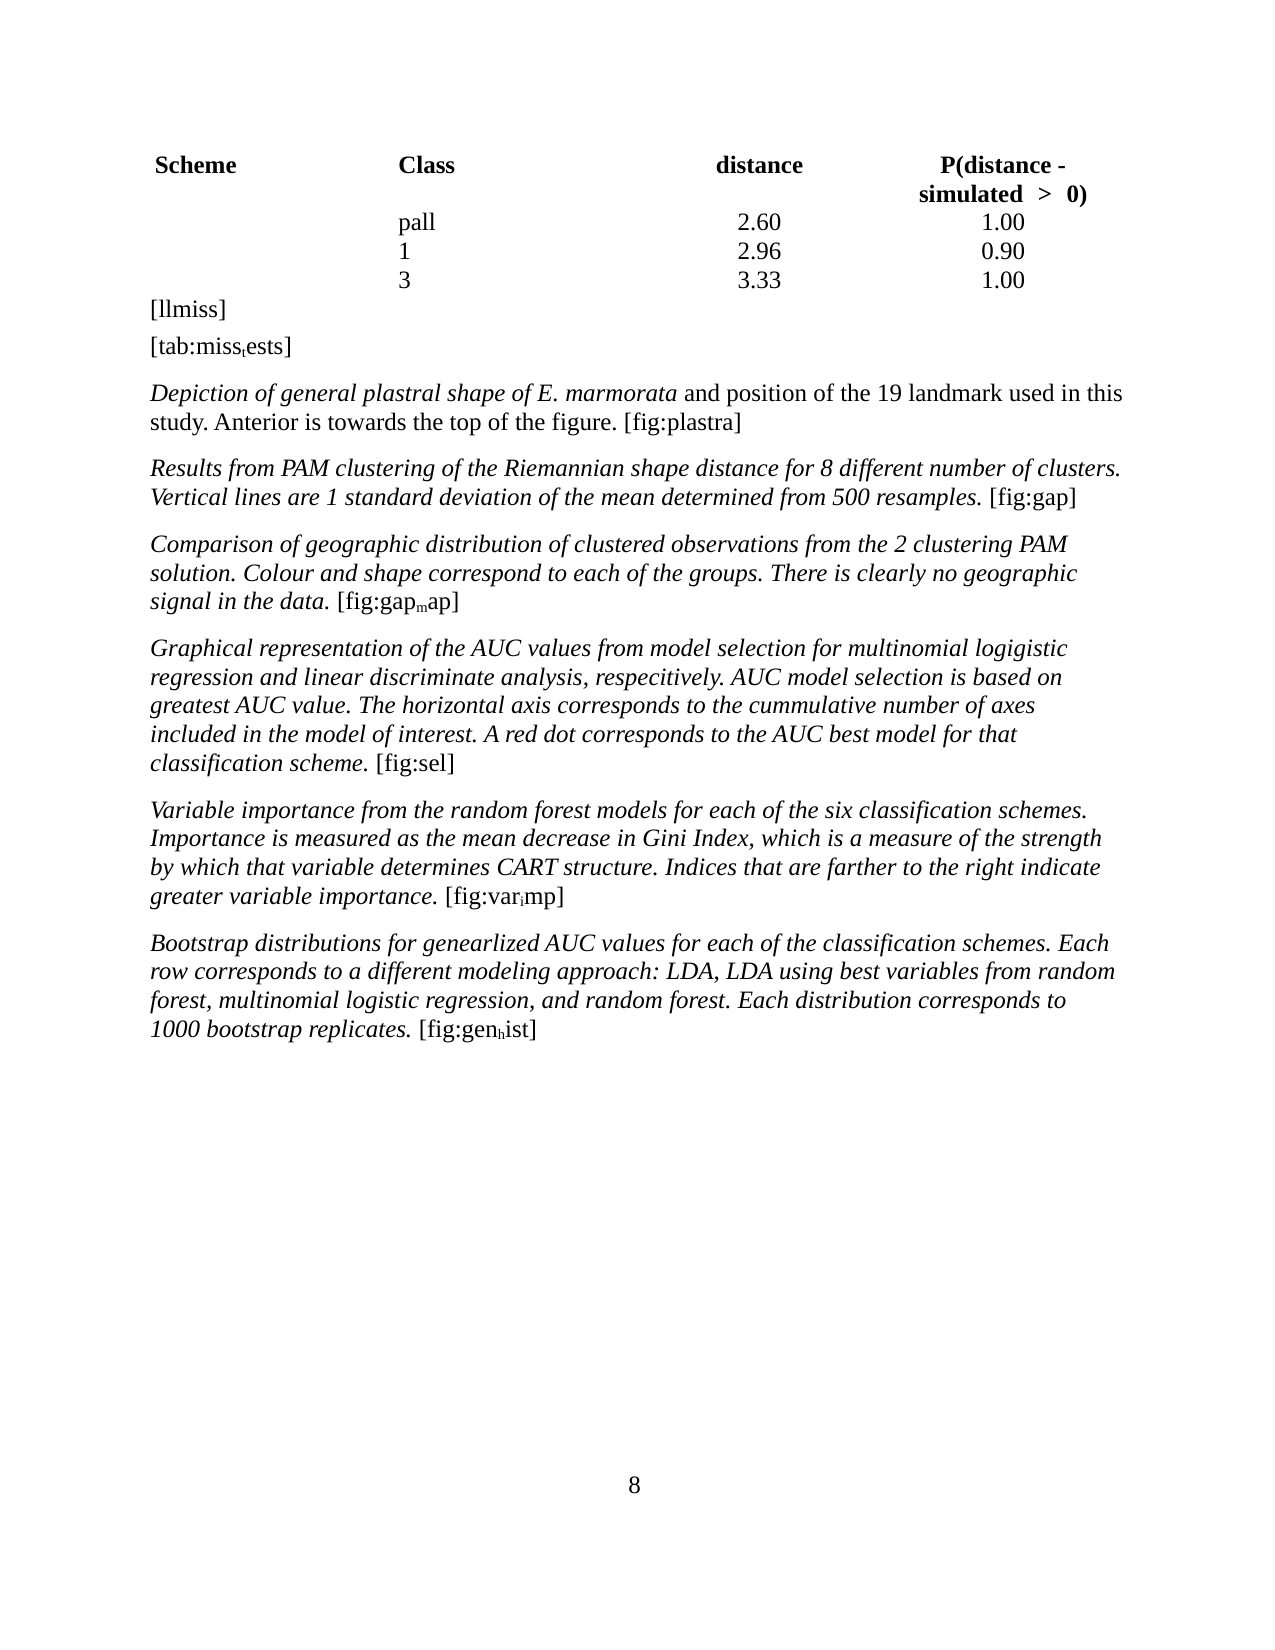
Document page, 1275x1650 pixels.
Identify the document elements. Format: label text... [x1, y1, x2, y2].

table_cell 3.33 [638, 265, 881, 294]
table_header Class [394, 150, 637, 207]
table_cell [150, 265, 394, 294]
table_header distance [638, 150, 881, 207]
table_header P(distance - simulated > 0) [881, 150, 1125, 207]
table_cell 1.00 [881, 265, 1125, 294]
table_cell pall [394, 208, 637, 236]
table_cell 1 [394, 236, 637, 265]
text Comparison of geographic distribution of clustered observations from the 2 clustering PAM solution. Colour and shape correspond to each of the groups. There is clearly no geographic signal in the data. [fig:gapmap] [150, 529, 1125, 615]
text [llmiss] [150, 294, 1125, 322]
text Depiction of general plastral shape of E. marmorata and position of the 19 landmark used in this study. Anterior is towards the top of the figure. [fig:plastra] [150, 378, 1125, 436]
text Bootstrap distributions for genearlized AUC values for each of the classification schemes. Each row corresponds to a different modeling approach: LDA, LDA using best variables from random forest, multinomial logistic regression, and random forest. Each distribution corresponds to 1000 bootstrap replicates. [fig:genhist] [150, 928, 1125, 1043]
text Graphical representation of the AUC values from model selection for multinomial logigistic regression and linear discriminate analysis, respecitively. AUC model selection is based on greatest AUC value. The horizontal axis corresponds to the cummulative number of axes included in the model of interest. A red dot corresponds to the AUC best model for that classification scheme. [fig:sel] [150, 633, 1125, 777]
table_cell [150, 236, 394, 265]
text [tab:misstests] [150, 331, 1125, 360]
text Results from PAM clustering of the Riemannian shape distance for 8 different number of clusters. Vertical lines are 1 standard deviation of the mean determined from 500 resamples. [fig:gap] [150, 453, 1125, 511]
table_cell 2.96 [638, 236, 881, 265]
text Variable importance from the random forest models for each of the six classification schemes. Importance is measured as the mean decrease in Gini Index, which is a measure of the strength by which that variable determines CART structure. Indices that are farther to the right indicate greater variable importance. [fig:varimp] [150, 795, 1125, 910]
table_cell 3 [394, 265, 637, 294]
table_cell 1.00 [881, 208, 1125, 236]
table_cell 0.90 [881, 236, 1125, 265]
table_header Scheme [150, 150, 394, 207]
table_cell [150, 208, 394, 236]
table_cell 2.60 [638, 208, 881, 236]
